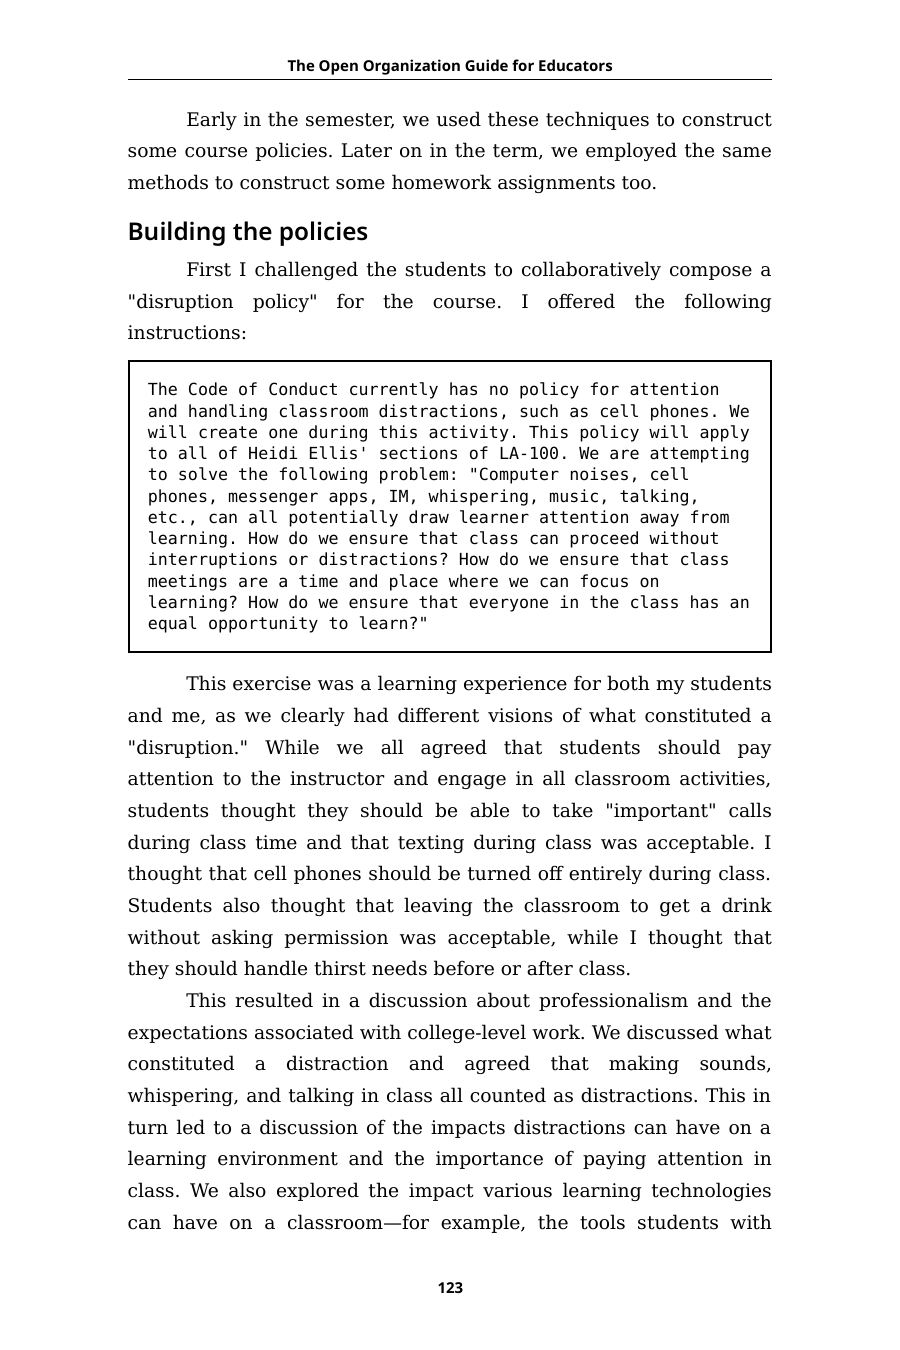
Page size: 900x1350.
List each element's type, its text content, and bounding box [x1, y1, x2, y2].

text The Code of Conduct currently has no policy for attention and handling classroom distractions, such as cell phones. We will create one during this activity. This policy will apply to all of Heidi Ellis' sections of LA-100. We are attempting to solve the following problem: "Computer noises, cell phones, messenger apps, IM, whispering, music, talking, etc., can all potentially draw learner attention away from learning. How do we ensure that class can proceed without interruptions or distractions? How do we ensure that class meetings are a time and place where we can focus on learning? How do we ensure that everyone in the class has an equal opportunity to learn?" [130, 362, 770, 651]
text First I challenged the students to collaboratively compose a "disruption policy" for the course. I offered the following instructions: [127, 259, 772, 344]
subtitle Building the policies [127, 218, 772, 247]
text Early in the semester, we used these techniques to construct some course policies. Later on in the term, we employed the same methods to construct some homework assignments too. [127, 109, 772, 194]
text This exercise was a learning experience for both my students and me, as we clearly had different visions of what constituted a "disruption." While we all agreed that students should pay attention to the instructor and engage in all classroom activities, students thought they should be able to take "important" calls during class time and that texting during class was acceptable. I thought that cell phones should be turned off entirely during class. Students also thought that leaving the classroom to get a drink without asking permission was acceptable, while I thought that they should handle thirst needs before or after class. [127, 673, 772, 980]
text This resulted in a discussion about professionalism and the expectations associated with college-level work. We discussed what constituted a distraction and agreed that making sounds, whispering, and talking in class all counted as distractions. This in turn led to a discussion of the impacts distractions can have on a learning environment and the importance of paying attention in class. We also explored the impact various learning technologies can have on a classroom—for example, the tools students with [127, 990, 772, 1233]
